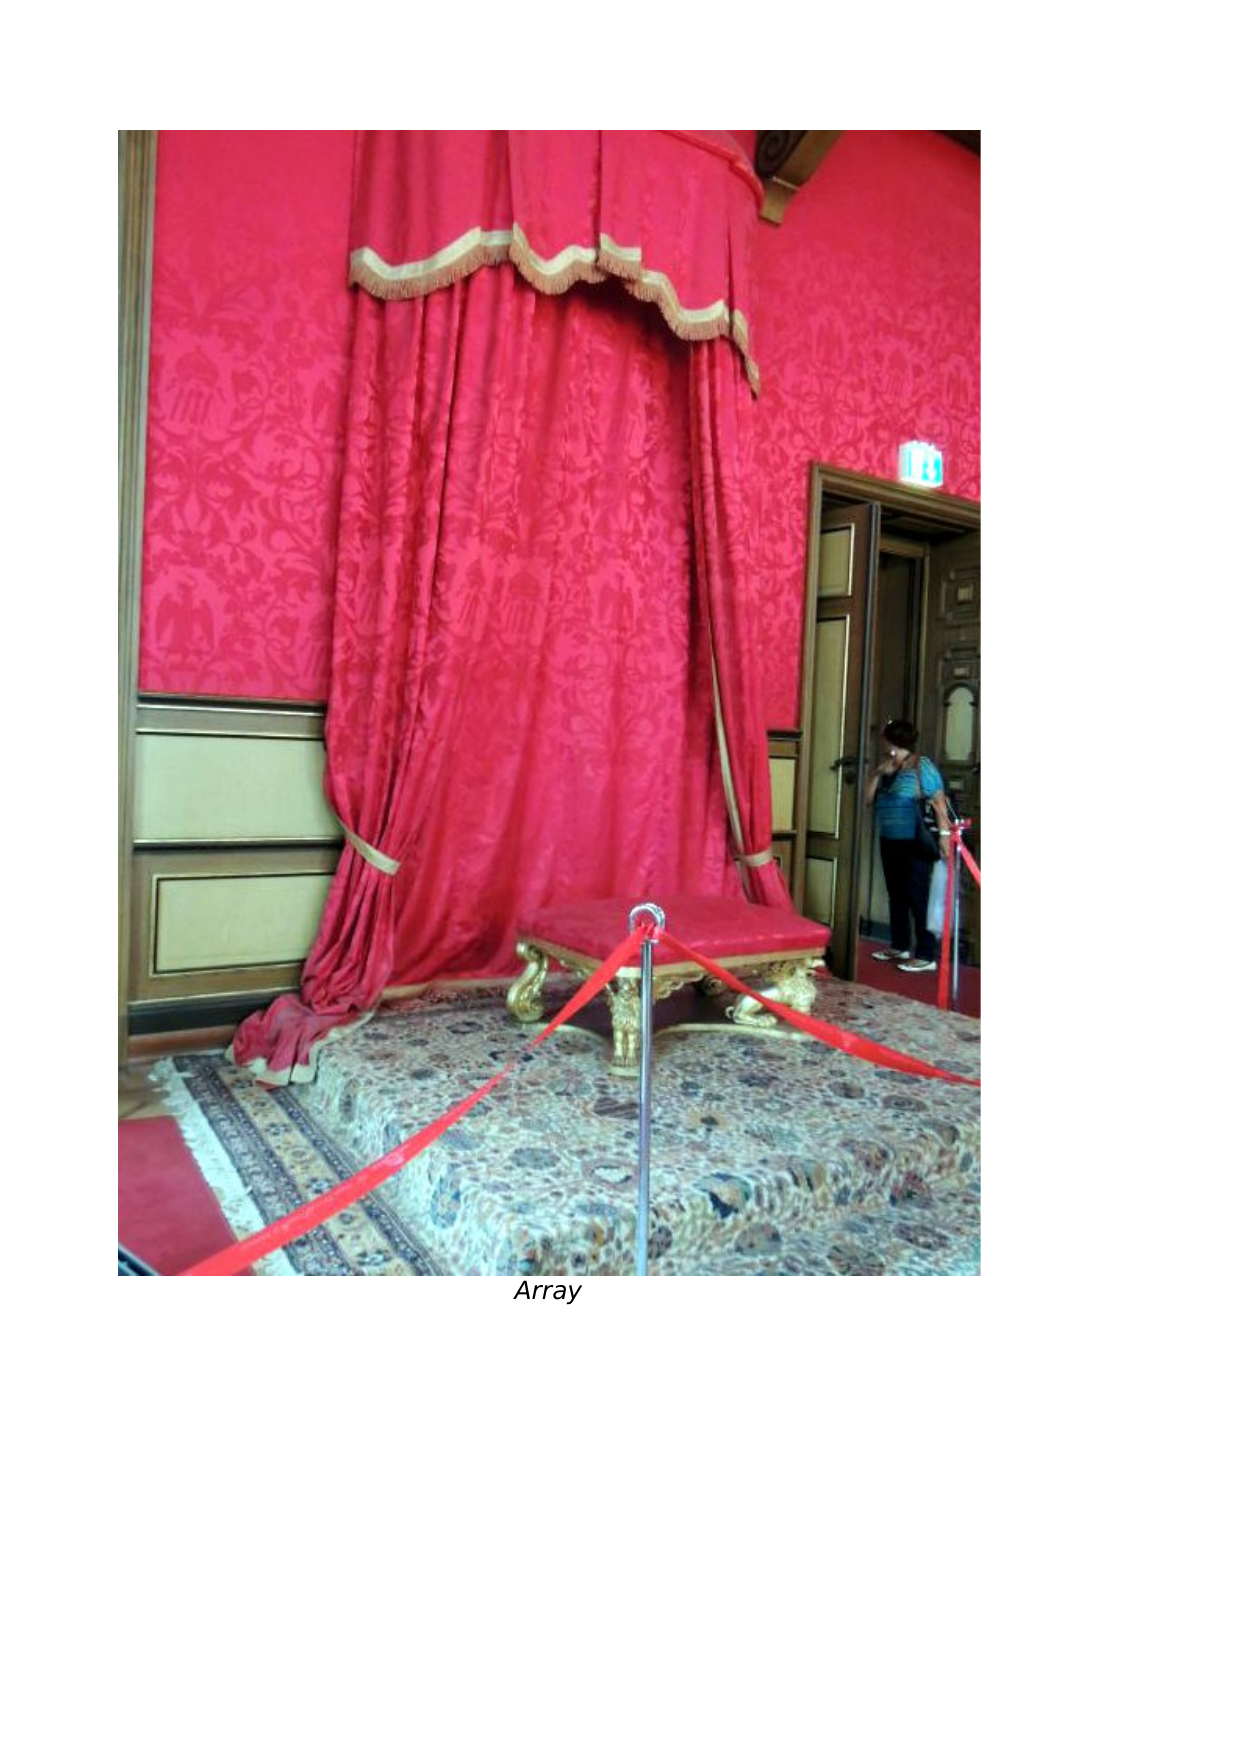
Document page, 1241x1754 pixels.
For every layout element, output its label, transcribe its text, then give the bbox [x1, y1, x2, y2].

picture [118, 130, 981, 1276]
text Array [118, 1276, 981, 1305]
